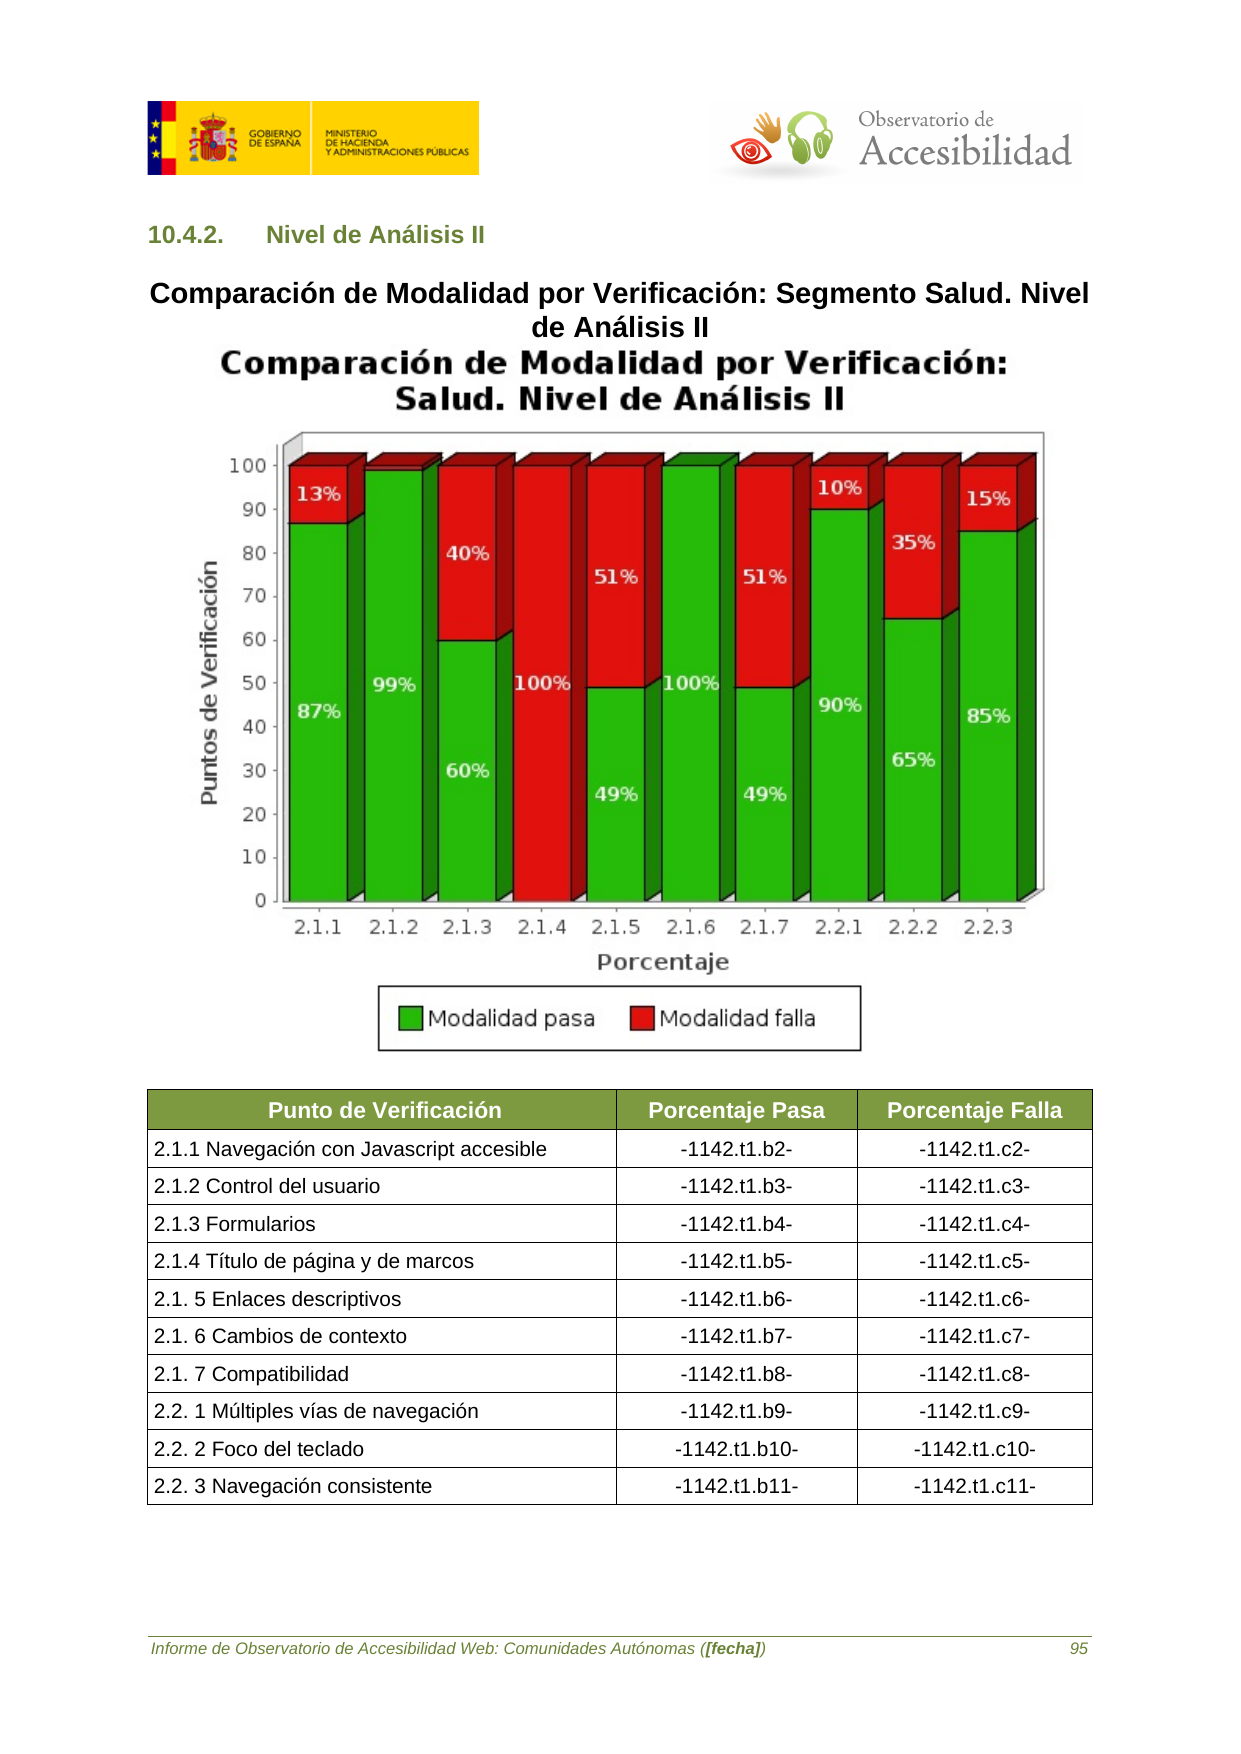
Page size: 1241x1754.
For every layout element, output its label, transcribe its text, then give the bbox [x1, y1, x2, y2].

table_cell 2.1. 7 Compatibilidad [148, 1355, 616, 1392]
table_cell -1142.t1.b2- [617, 1130, 857, 1167]
table_cell 2.1. 6 Cambios de contexto [148, 1318, 616, 1354]
subtitle Nivel de Análisis II [148, 220, 1092, 248]
table_cell 2.1.1 Navegación con Javascript accesible [148, 1130, 616, 1167]
table_header Porcentaje Falla [858, 1090, 1092, 1129]
table_cell -1142.t1.c10- [858, 1430, 1092, 1467]
table_cell -1142.t1.b7- [617, 1318, 857, 1354]
table_header Porcentaje Pasa [617, 1090, 857, 1129]
table_cell 2.1. 5 Enlaces descriptivos [148, 1280, 616, 1317]
table_cell -1142.t1.b8- [617, 1355, 857, 1392]
table_cell -1142.t1.c6- [858, 1280, 1092, 1317]
table_cell 2.2. 1 Múltiples vías de navegación [148, 1393, 616, 1429]
table_cell -1142.t1.c7- [858, 1318, 1092, 1354]
table_cell -1142.t1.b9- [617, 1393, 857, 1429]
table_cell 2.2. 2 Foco del teclado [148, 1430, 616, 1467]
table_cell -1142.t1.b4- [617, 1205, 857, 1242]
table_cell -1142.t1.b11- [617, 1468, 857, 1504]
table_header Punto de Verificación [148, 1090, 616, 1129]
text Comparación de Modalidad por Verificación: Segmento Salud. Nivel de Análisis II [148, 276, 1092, 343]
table_cell -1142.t1.c2- [858, 1130, 1092, 1167]
picture [710, 102, 1086, 185]
table_cell 2.1.3 Formularios [148, 1205, 616, 1242]
table_cell -1142.t1.c3- [858, 1168, 1092, 1204]
table_cell 2.1.4 Título de página y de marcos [148, 1243, 616, 1279]
table_cell -1142.t1.c11- [858, 1468, 1092, 1504]
table_cell -1142.t1.c9- [858, 1393, 1092, 1429]
table_cell -1142.t1.c8- [858, 1355, 1092, 1392]
table_cell 2.2. 3 Navegación consistente [148, 1468, 616, 1504]
table_cell -1142.t1.c4- [858, 1205, 1092, 1242]
picture [147, 101, 479, 175]
table_cell 2.1.2 Control del usuario [148, 1168, 616, 1204]
table_cell -1142.t1.b10- [617, 1430, 857, 1467]
picture [178, 343, 1062, 1053]
table_cell -1142.t1.b3- [617, 1168, 857, 1204]
table_cell -1142.t1.c5- [858, 1243, 1092, 1279]
table_cell -1142.t1.b5- [617, 1243, 857, 1279]
table_cell -1142.t1.b6- [617, 1280, 857, 1317]
